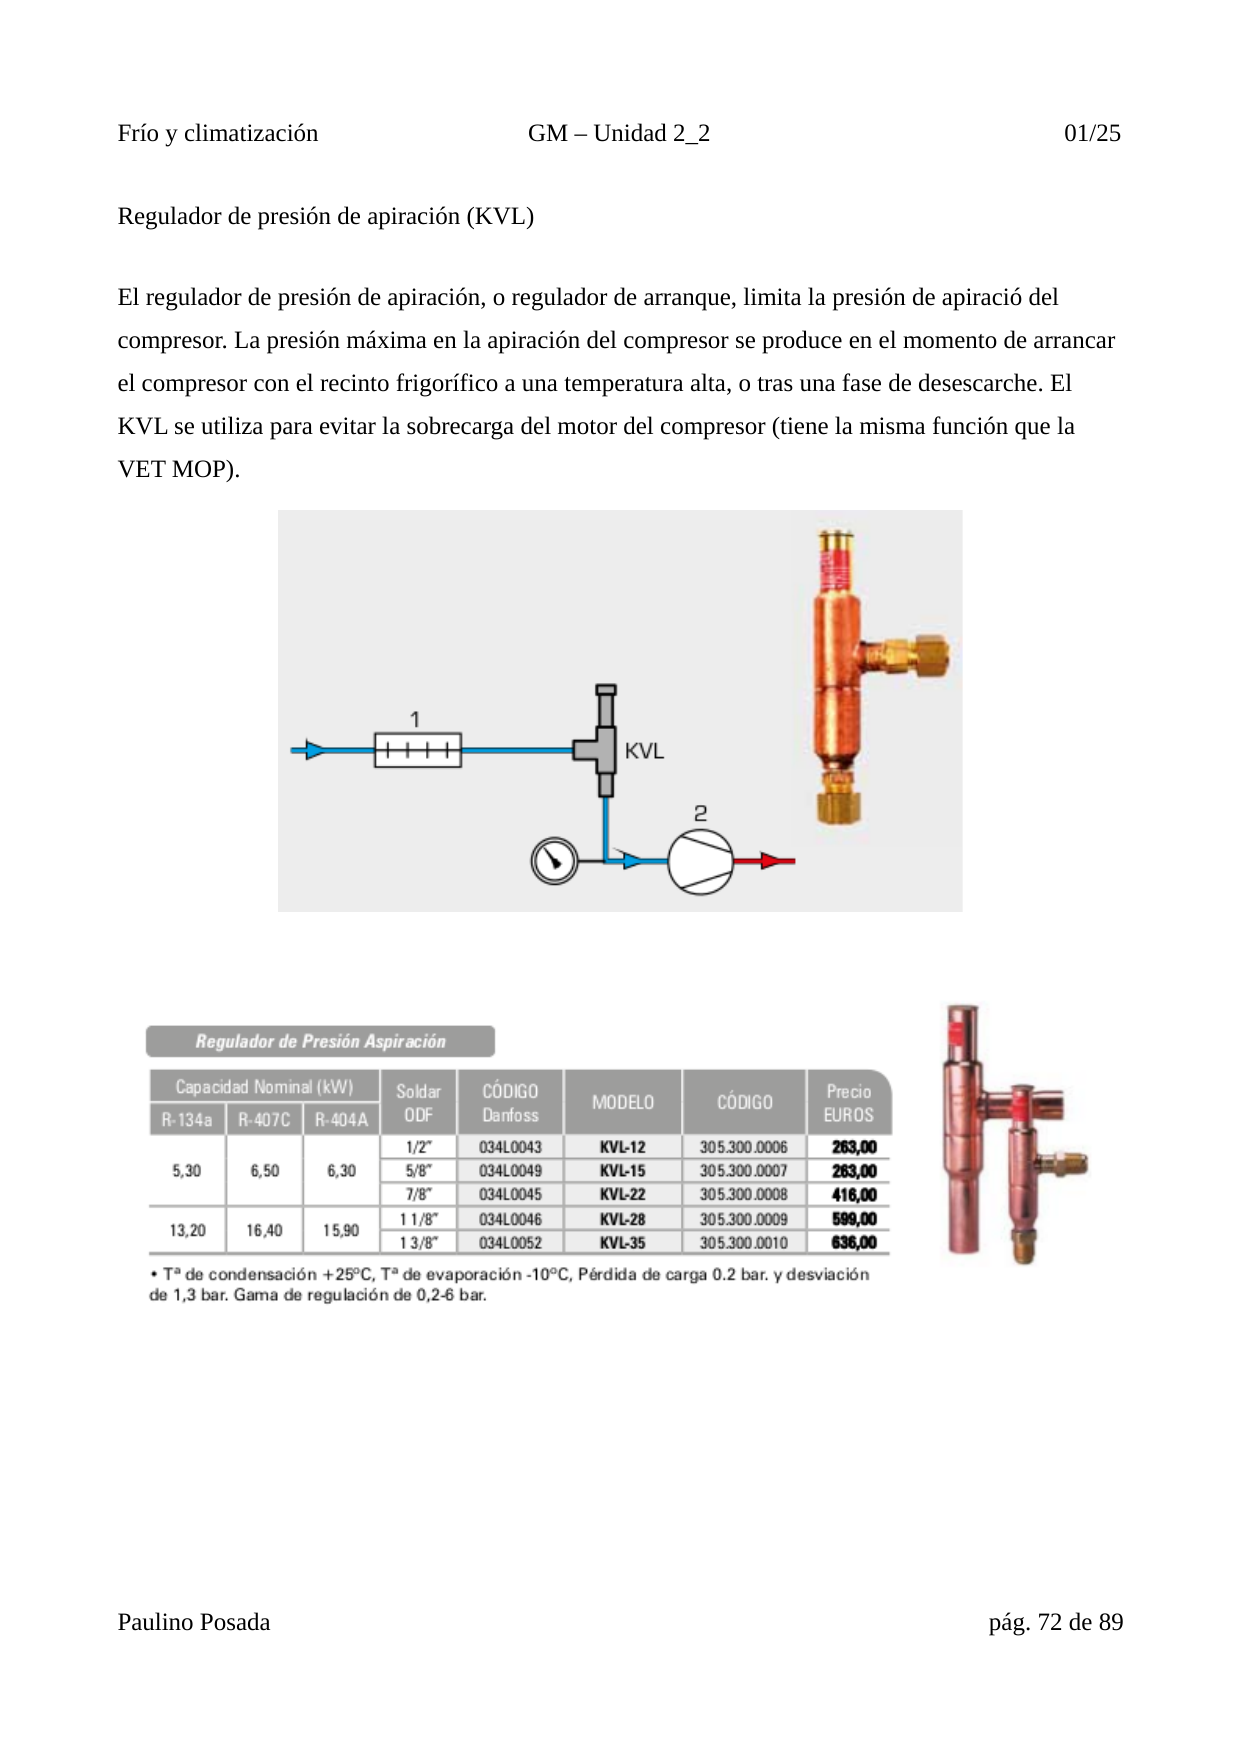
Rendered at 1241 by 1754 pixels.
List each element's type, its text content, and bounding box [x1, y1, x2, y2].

text El regulador de presión de apiración, o regulador de arranque, limita la presión de apiració del compresor. La presión máxima en la apiración del compresor se produce en el momento de arrancar el compresor con el recinto frigorífico a una temperatura alta, o tras una fase de desescarche. El KVL se utiliza para evitar la sobrecarga del motor del compresor (tiene la misma función que la VET MOP). [117, 282, 1123, 483]
picture [140, 993, 1100, 1318]
text Regulador de presión de apiración (KVL) [117, 201, 1123, 230]
picture [278, 510, 963, 912]
